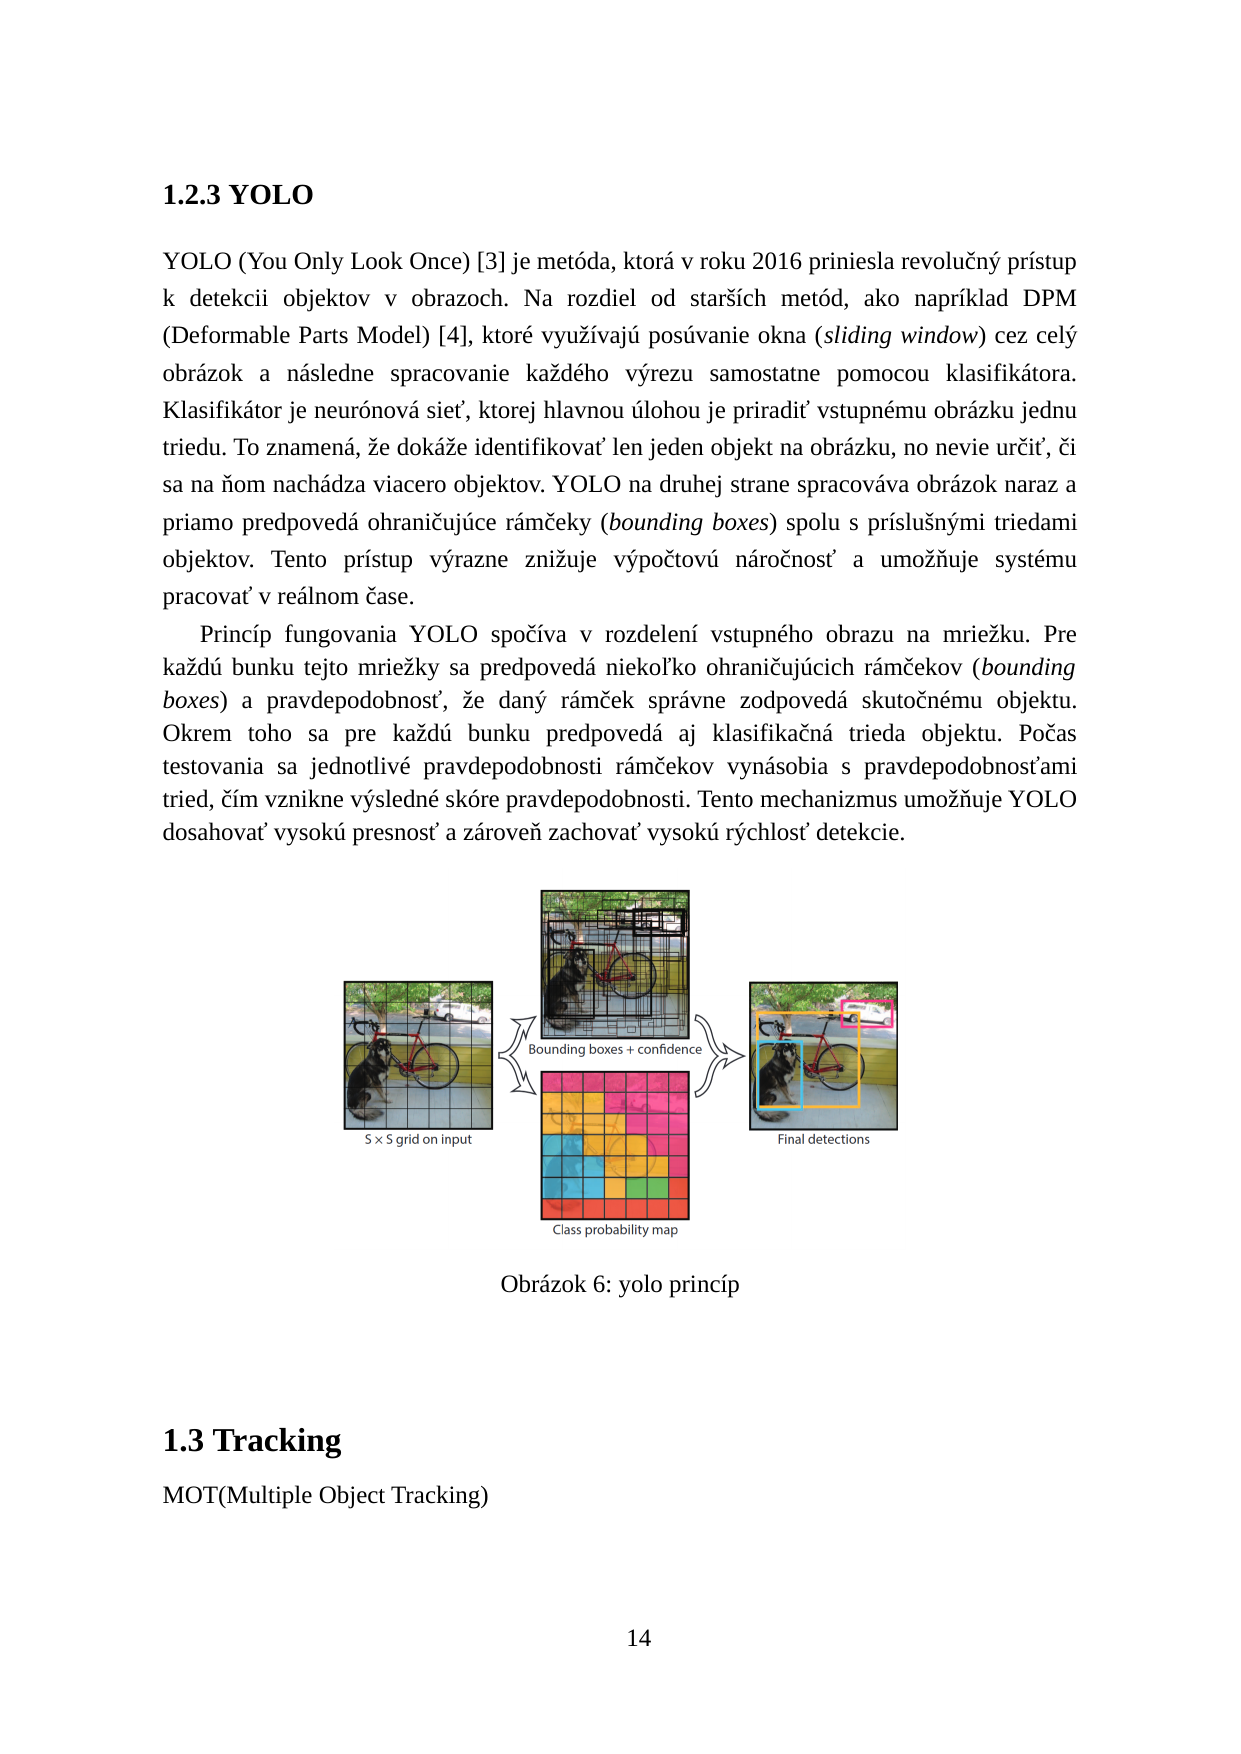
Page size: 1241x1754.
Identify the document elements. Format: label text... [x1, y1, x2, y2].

picture [334, 868, 906, 1250]
text Princíp fungovania YOLO spočíva v rozdelení vstupného obrazu na mriežku. Pre každú bunku tejto mriežky sa predpovedá niekoľko ohraničujúcich rámčekov (bounding boxes) a pravdepodobnosť, že daný rámček správne zodpovedá skutočnému objektu. Okrem toho sa pre každú bunku predpovedá aj klasifikačná trieda objektu. Počas testovania sa jednotlivé pravdepodobnosti rámčekov vynásobia s pravdepodobnosťami tried, čím vznikne výsledné skóre pravdepodobnosti. Tento mechanizmus umožňuje YOLO dosahovať vysokú presnosť a zároveň zachovať vysokú rýchlosť detekcie. [162, 619, 1078, 846]
subtitle YOLO [162, 177, 1078, 211]
subtitle Tracking [162, 1420, 1078, 1458]
text MOT(Multiple Object Tracking) [162, 1480, 1078, 1509]
text Obrázok 6: yolo princíp [334, 1250, 906, 1297]
text YOLO (You Only Look Once) [3] je metóda, ktorá v roku 2016 priniesla revolučný prístup k detekcii objektov v obrazoch. Na rozdiel od starších metód, ako napríklad DPM (Deformable Parts Model) [4], ktoré využívajú posúvanie okna (sliding window) cez celý obrázok a následne spracovanie každého výrezu samostatne pomocou klasifikátora. Klasifikátor je neurónová sieť, ktorej hlavnou úlohou je priradiť vstupnému obrázku jednu triedu. To znamená, že dokáže identifikovať len jeden objekt na obrázku, no nevie určiť, či sa na ňom nachádza viacero objektov. YOLO na druhej strane spracováva obrázok naraz a priamo predpovedá ohraničujúce rámčeky (bounding boxes) spolu s príslušnými triedami objektov. Tento prístup výrazne znižuje výpočtovú náročnosť a umožňuje systému pracovať v reálnom čase. [162, 246, 1078, 610]
